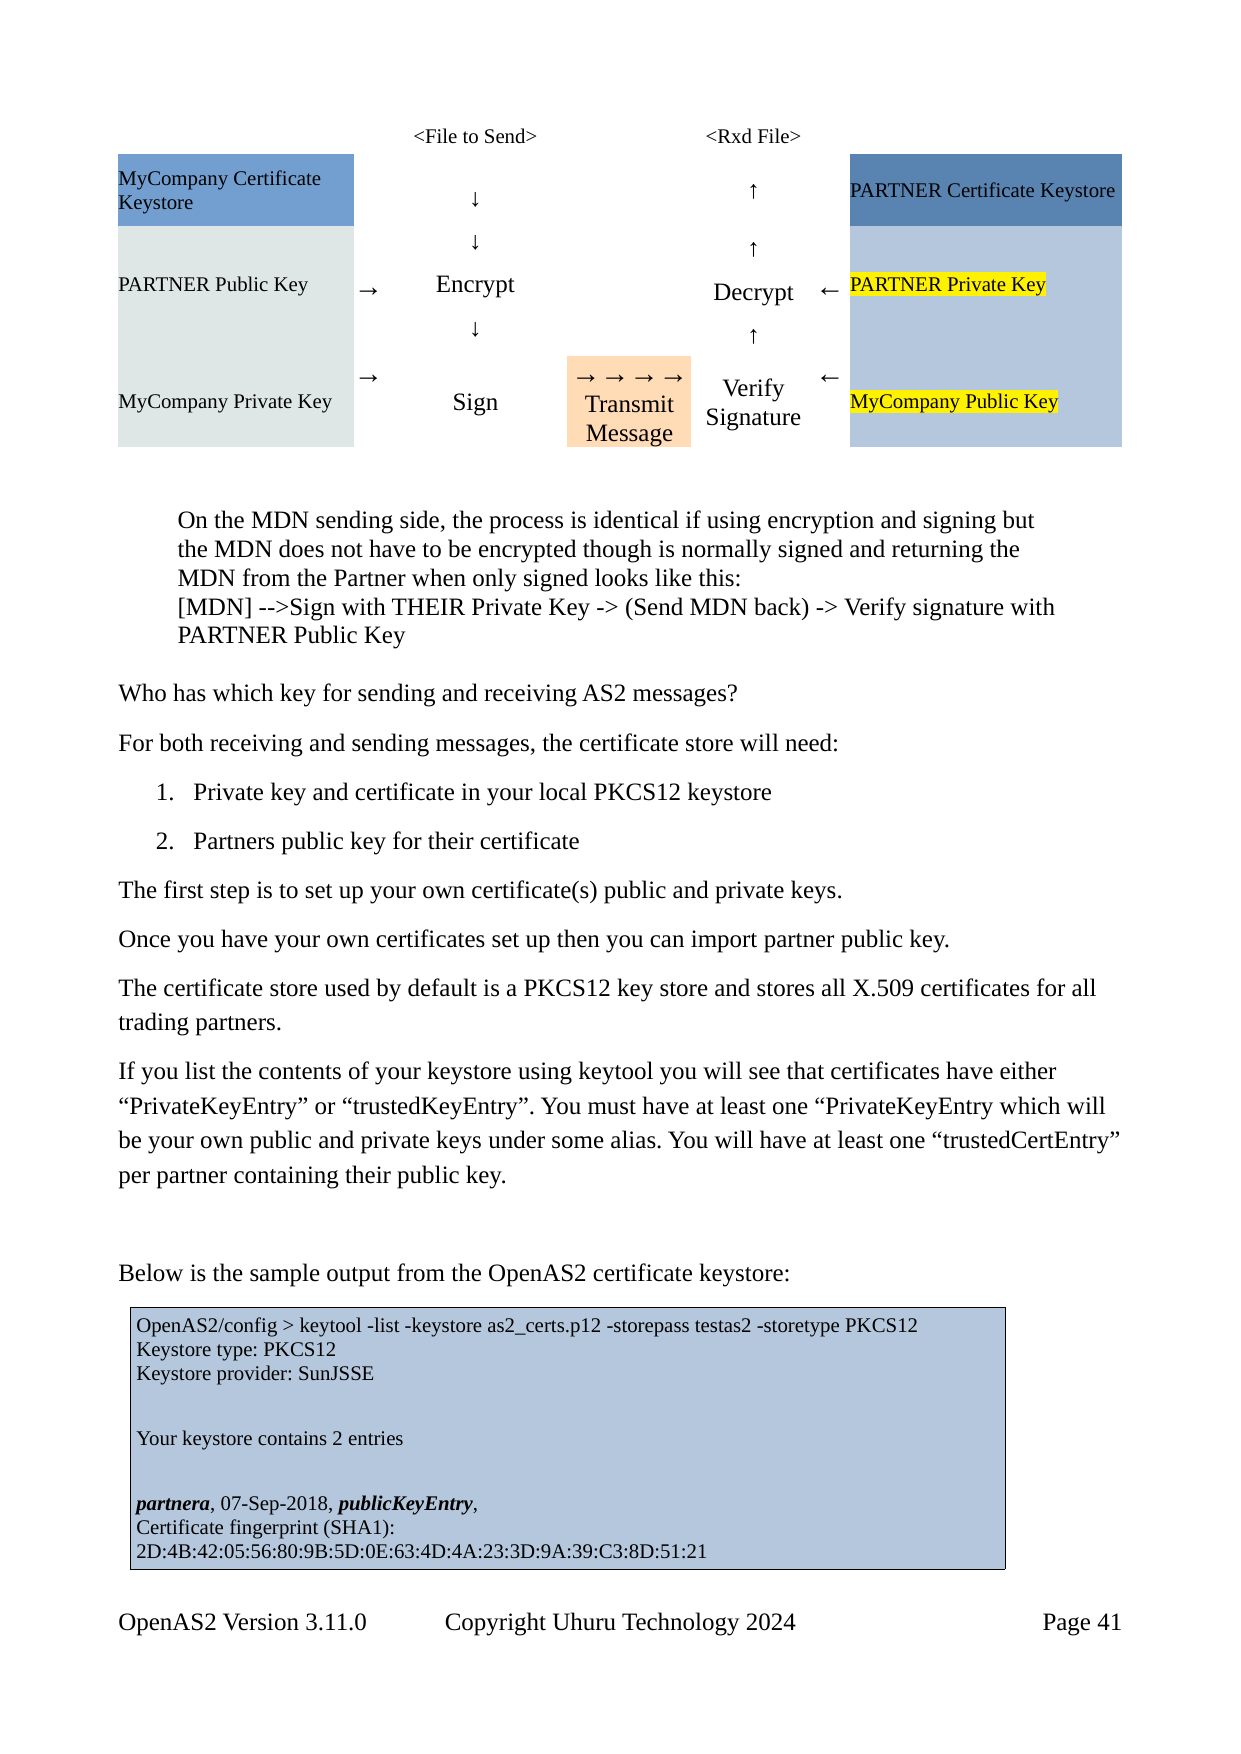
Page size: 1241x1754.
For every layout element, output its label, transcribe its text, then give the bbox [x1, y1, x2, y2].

table_cell ↓ [384, 313, 567, 356]
table_cell ↑ [691, 154, 815, 226]
table_cell →→→→ Transmit Message [567, 356, 691, 447]
table_cell PARTNER Certificate Keystore [850, 154, 1122, 226]
table_cell PARTNER Private Key [850, 269, 1122, 313]
table_header [118, 118, 354, 154]
table_cell → [354, 269, 383, 313]
table_cell MyCompany Public Key [850, 356, 1122, 447]
table_cell MyCompany Certificate Keystore [118, 154, 354, 226]
table_cell [354, 154, 383, 226]
table_cell [567, 226, 691, 269]
table_cell → [354, 356, 383, 447]
table_header [815, 118, 850, 154]
table_cell MyCompany Private Key [118, 356, 354, 447]
table_cell [850, 226, 1122, 269]
table_cell partnera, 07-Sep-2018, publicKeyEntry, Certificate fingerprint (SHA1): 2D:4B:42:05:56:80:9B:5D:0E:63:4D:4A:23:3D:9A:39:C3:8D:51:21 [131, 1485, 1005, 1569]
text The first step is to set up your own certificate(s) public and private keys. [118, 875, 1122, 903]
table_cell Encrypt [384, 269, 567, 313]
table_cell [567, 313, 691, 356]
text Below is the sample output from the OpenAS2 certificate keystore: [118, 1258, 1122, 1287]
table_header <Rxd File> [691, 118, 815, 154]
text Once you have your own certificates set up then you can import partner public key. [118, 924, 1122, 953]
table_cell Verify Signature [691, 356, 815, 447]
table_cell Sign [384, 356, 567, 447]
text If you list the contents of your keystore using keytool you will see that certificates have either “PrivateKeyEntry” or “trustedKeyEntry”. You must have at least one “PrivateKeyEntry which will be your own public and private keys under some alias. You will have at least one “trustedCertEntry” per partner containing their public key. [118, 1056, 1122, 1189]
table_cell ↓ [384, 226, 567, 269]
text The certificate store used by default is a PKCS12 key store and stores all X.509 certificates for all trading partners. [118, 973, 1122, 1036]
table_cell [815, 154, 850, 226]
table_header OpenAS2/config > keytool -list -keystore as2_certs.p12 -storepass testas2 -storetype PKCS12 Keystore type: PKCS12 Keystore provider: SunJSSE [131, 1308, 1005, 1420]
table_cell Your keystore contains 2 entries [131, 1420, 1005, 1485]
list Private key and certificate in your local PKCS12 keystore [156, 777, 1122, 805]
table_cell [354, 313, 383, 356]
table_cell [815, 313, 850, 356]
table_cell [567, 269, 691, 313]
table_cell [118, 313, 354, 356]
text For both receiving and sending messages, the certificate store will need: [118, 728, 1122, 756]
table_cell PARTNER Public Key [118, 269, 354, 313]
list Partners public key for their certificate [156, 826, 1122, 854]
table_cell [567, 154, 691, 226]
table_cell ↓ [384, 154, 567, 226]
table_cell [354, 226, 383, 269]
table_header <File to Send> [384, 118, 567, 154]
table_header [567, 118, 691, 154]
text On the MDN sending side, the process is identical if using encryption and signing but the MDN does not have to be encrypted though is normally signed and returning the MDN from the Partner when only signed looks like this: [MDN] -->Sign with THEIR Private Key -> (Send MDN back) -> Verify signature with PARTNER Public Key [177, 505, 1063, 649]
table_cell Decrypt [691, 269, 815, 313]
table_cell ↑ [691, 226, 815, 269]
text Who has which key for sending and receiving AS2 messages? [118, 678, 1122, 707]
table_cell ↑ [691, 313, 815, 356]
table_cell [850, 313, 1122, 356]
table_cell ← [815, 356, 850, 447]
table_cell [118, 226, 354, 269]
table_cell ← [815, 269, 850, 313]
table_header [850, 118, 1122, 154]
table_cell [815, 226, 850, 269]
table_header [354, 118, 383, 154]
